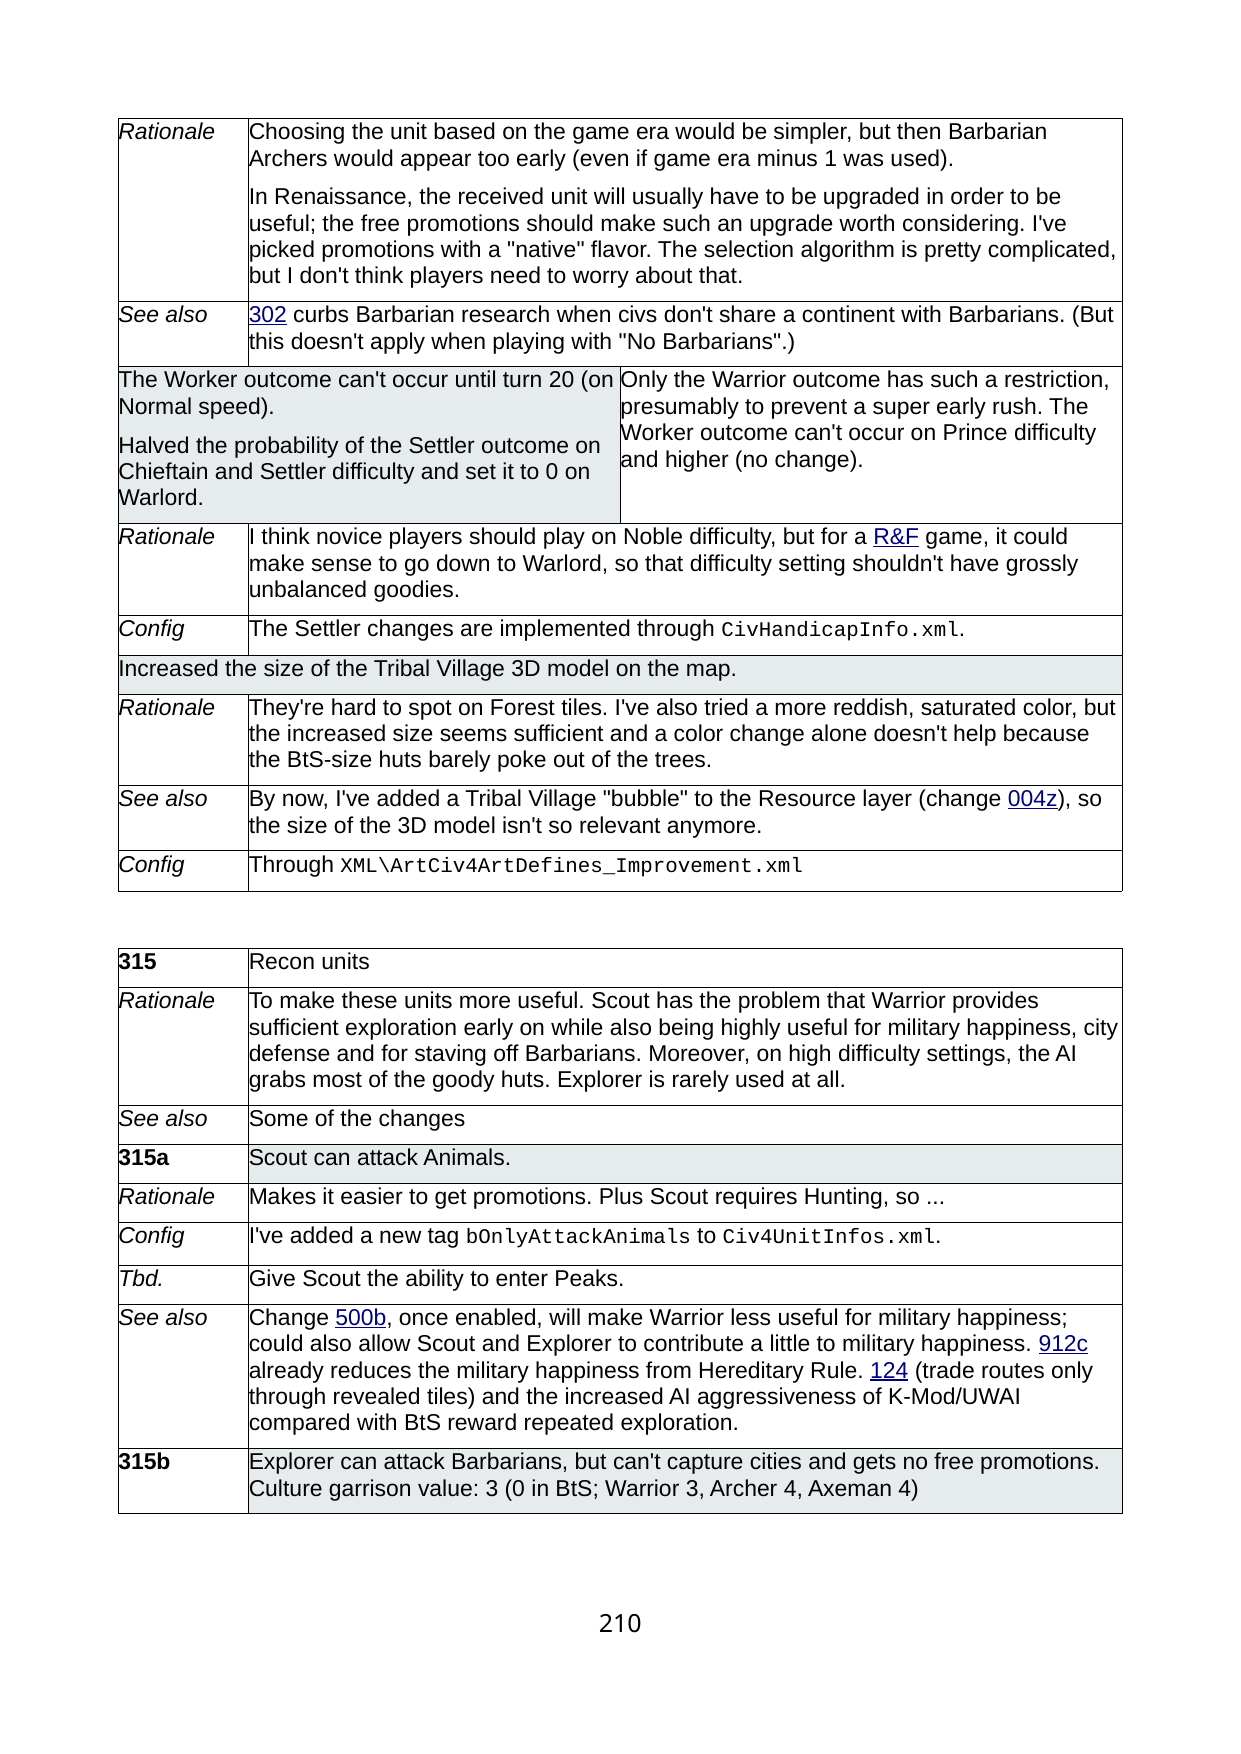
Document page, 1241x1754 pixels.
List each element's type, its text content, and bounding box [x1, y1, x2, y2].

table_cell Increased the size of the Tribal Village 3D model on the map. [119, 656, 1122, 694]
table_cell Scout can attack Animals. [249, 1145, 1122, 1183]
table_cell 315a [119, 1145, 248, 1183]
table_cell See also [119, 1106, 248, 1144]
table_cell Change 500b, once enabled, will make Warrior less useful for military happiness; could also allow Scout and Explorer to contribute a little to military happiness. 912c already reduces the military happiness from Hereditary Rule. 124 (trade routes only through revealed tiles) and the increased AI aggressiveness of K-Mod/UWAI compared with BtS reward repeated exploration. [249, 1305, 1122, 1448]
table_cell Explorer can attack Barbarians, but can't capture cities and gets no free promotions. Culture garrison value: 3 (0 in BtS; Warrior 3, Archer 4, Axeman 4) [249, 1449, 1122, 1513]
table_cell To make these units more useful. Scout has the problem that Warrior provides sufficient exploration early on while also being highly useful for military happiness, city defense and for staving off Barbarians. Moreover, on high difficulty settings, the AI grabs most of the goody huts. Explorer is rarely used at all. [249, 988, 1122, 1105]
table_cell See also [119, 302, 248, 366]
table_cell They're hard to spot on Forest tiles. I've also tried a more reddish, saturated color, but the increased size seems sufficient and a color change alone doesn't help because the BtS-size huts barely poke out of the trees. [249, 695, 1122, 785]
table_cell Makes it easier to get promotions. Plus Scout requires Hunting, so ... [249, 1184, 1122, 1222]
table_cell Through XML\ArtCiv4ArtDefines_Improvement.xml [249, 851, 1122, 891]
table_cell By now, I've added a Tribal Village "bubble" to the Resource layer (change 004z), so the size of the 3D model isn't so relevant anymore. [249, 786, 1122, 850]
table_cell Rationale [119, 119, 248, 301]
table_cell Rationale [119, 988, 248, 1105]
table_cell Rationale [119, 524, 248, 614]
table_cell Config [119, 851, 248, 891]
table_cell The Settler changes are implemented through CivHandicapInfo.xml. [249, 616, 1122, 655]
table_cell Tbd. [119, 1266, 248, 1304]
table_cell Give Scout the ability to enter Peaks. [249, 1266, 1122, 1304]
table_cell I've added a new tag bOnlyAttackAnimals to Civ4UnitInfos.xml. [249, 1223, 1122, 1265]
table_cell Only the Warrior outcome has such a restriction, presumably to prevent a super early rush. The Worker outcome can't occur on Prince difficulty and higher (no change). [621, 367, 1122, 523]
table_cell Choosing the unit based on the game era would be simpler, but then Barbarian Archers would appear too early (even if game era minus 1 was used). In Renaissance, the received unit will usually have to be upgraded in order to be useful; the free promotions should make such an upgrade worth considering. I've picked promotions with a "native" flavor. The selection algorithm is pretty complicated, but I don't think players need to worry about that. [249, 119, 1122, 301]
table_cell Rationale [119, 1184, 248, 1222]
table_header 315 [119, 949, 248, 987]
table_cell Config [119, 1223, 248, 1265]
table_cell See also [119, 1305, 248, 1448]
table_cell Some of the changes [249, 1106, 1122, 1144]
table_cell Rationale [119, 695, 248, 785]
table_cell I think novice players should play on Noble difficulty, but for a R&F game, it could make sense to go down to Warlord, so that difficulty setting shouldn't have grossly unbalanced goodies. [249, 524, 1122, 614]
table_cell The Worker outcome can't occur until turn 20 (on Normal speed). Halved the probability of the Settler outcome on Chieftain and Settler difficulty and set it to 0 on Warlord. [119, 367, 620, 523]
table_header Recon units [249, 949, 1122, 987]
table_cell 315b [119, 1449, 248, 1513]
table_cell See also [119, 786, 248, 850]
table_cell 302 curbs Barbarian research when civs don't share a continent with Barbarians. (But this doesn't apply when playing with "No Barbarians".) [249, 302, 1122, 366]
table_cell Config [119, 616, 248, 655]
